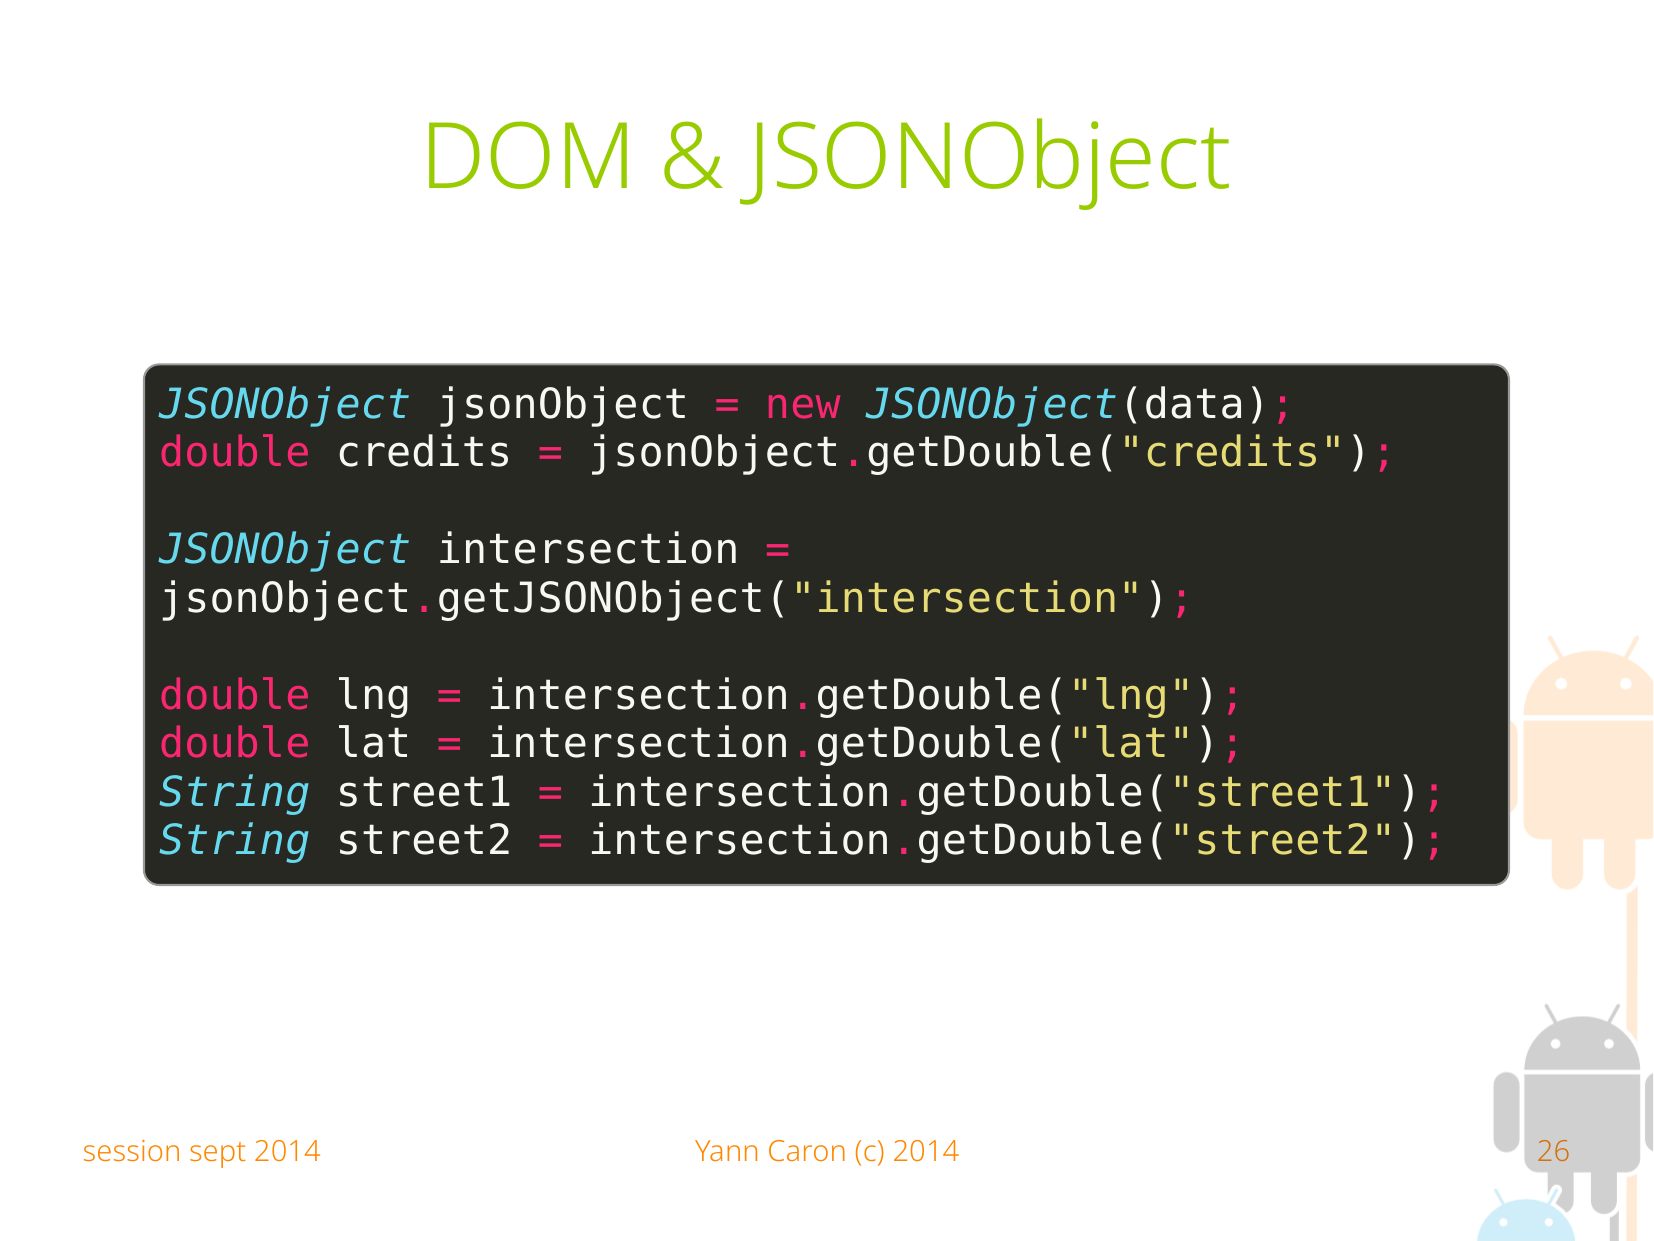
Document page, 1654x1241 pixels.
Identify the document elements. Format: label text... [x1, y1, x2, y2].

picture [240, 423, 1654, 1241]
title DOM & JSONObject [82, 49, 1571, 257]
text_box JSONObject jsonObject = new JSONObject(data); double credits = jsonObject.getDouble("credits"); JSONObject intersection = jsonObject.getJSONObject("intersection"); double lng = intersection.getDouble("lng"); double lat = intersection.getDouble("lat"); String street1 = intersection.getDouble("street1"); String street2 = intersection.getDouble("street2"); [143, 364, 1509, 886]
